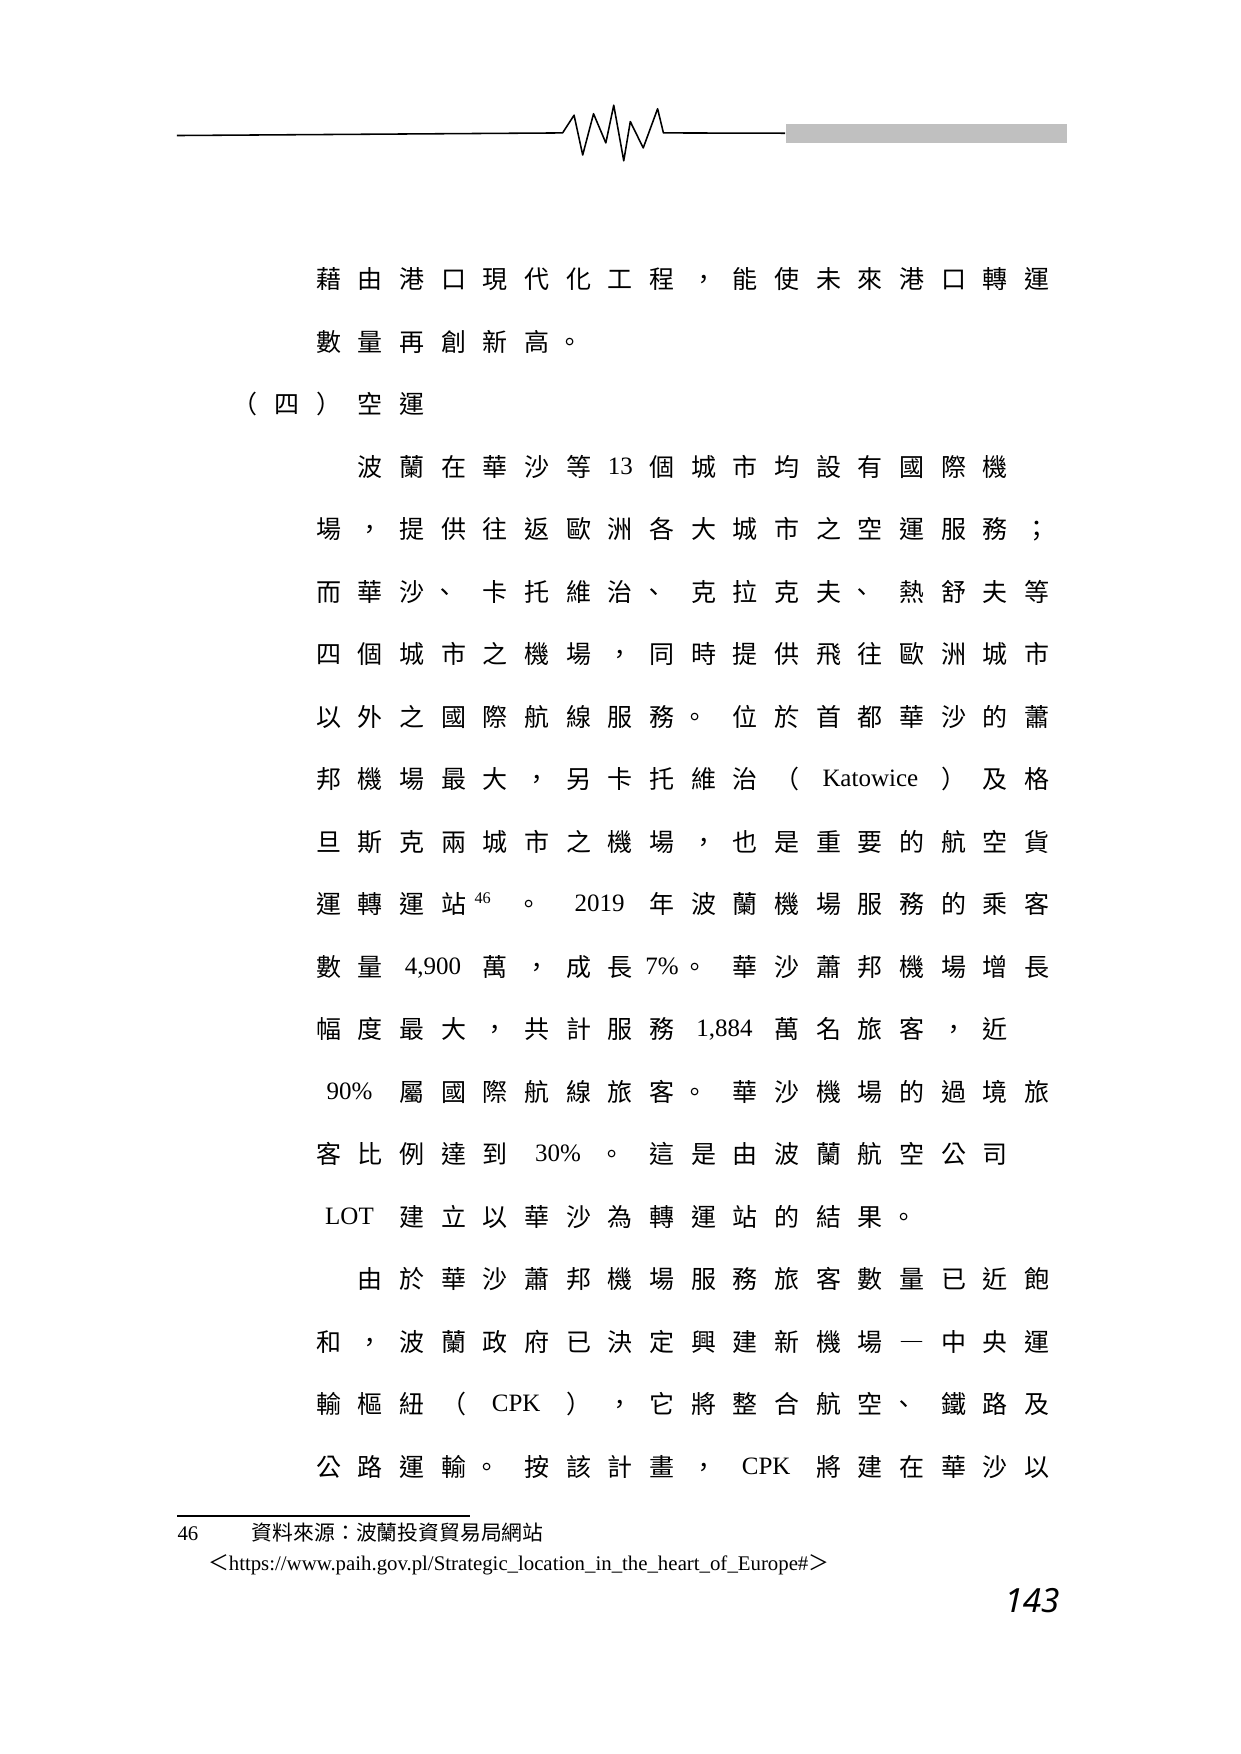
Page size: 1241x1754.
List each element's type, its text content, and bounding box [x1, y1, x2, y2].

text 波蘭在華沙等13個城市均設有國際機場，提供往返歐洲各大城市之空運服務；而華沙、卡托維治、克拉克夫、熱舒夫等四個城市之機場，同時提供飛往歐洲城市以外之國際航線服務。位於首都華沙的蕭邦機場最大，另卡托維治（Katowice）及格旦斯克兩城市之機場，也是重要的航空貨運轉運站。2019年波蘭機場服務的乘客數量4,900萬，成長7%。華沙蕭邦機場增長幅度最大，共計服務1,884萬名旅客，近90%屬國際航線旅客。華沙機場的過境旅客比例達到30%。這是由波蘭航空公司LOT建立以華沙為轉運站的結果。 [281, 424, 1058, 1236]
text （四）空運 [207, 361, 1058, 424]
text 資料來源：波蘭投資貿易局網站＜https://www.paih.gov.pl/Strategic_location_in_the_heart_of_Europe#＞ [177, 1516, 1063, 1577]
text 藉由港口現代化工程，能使未來港口轉運數量再創新高。 [281, 236, 1058, 361]
text 由於華沙蕭邦機場服務旅客數量已近飽和，波蘭政府已決定興建新機場—中央運輸樞紐（CPK），它將整合航空、鐵路及公路運輸。按該計畫，CPK將建在華沙以 [281, 1236, 1058, 1486]
